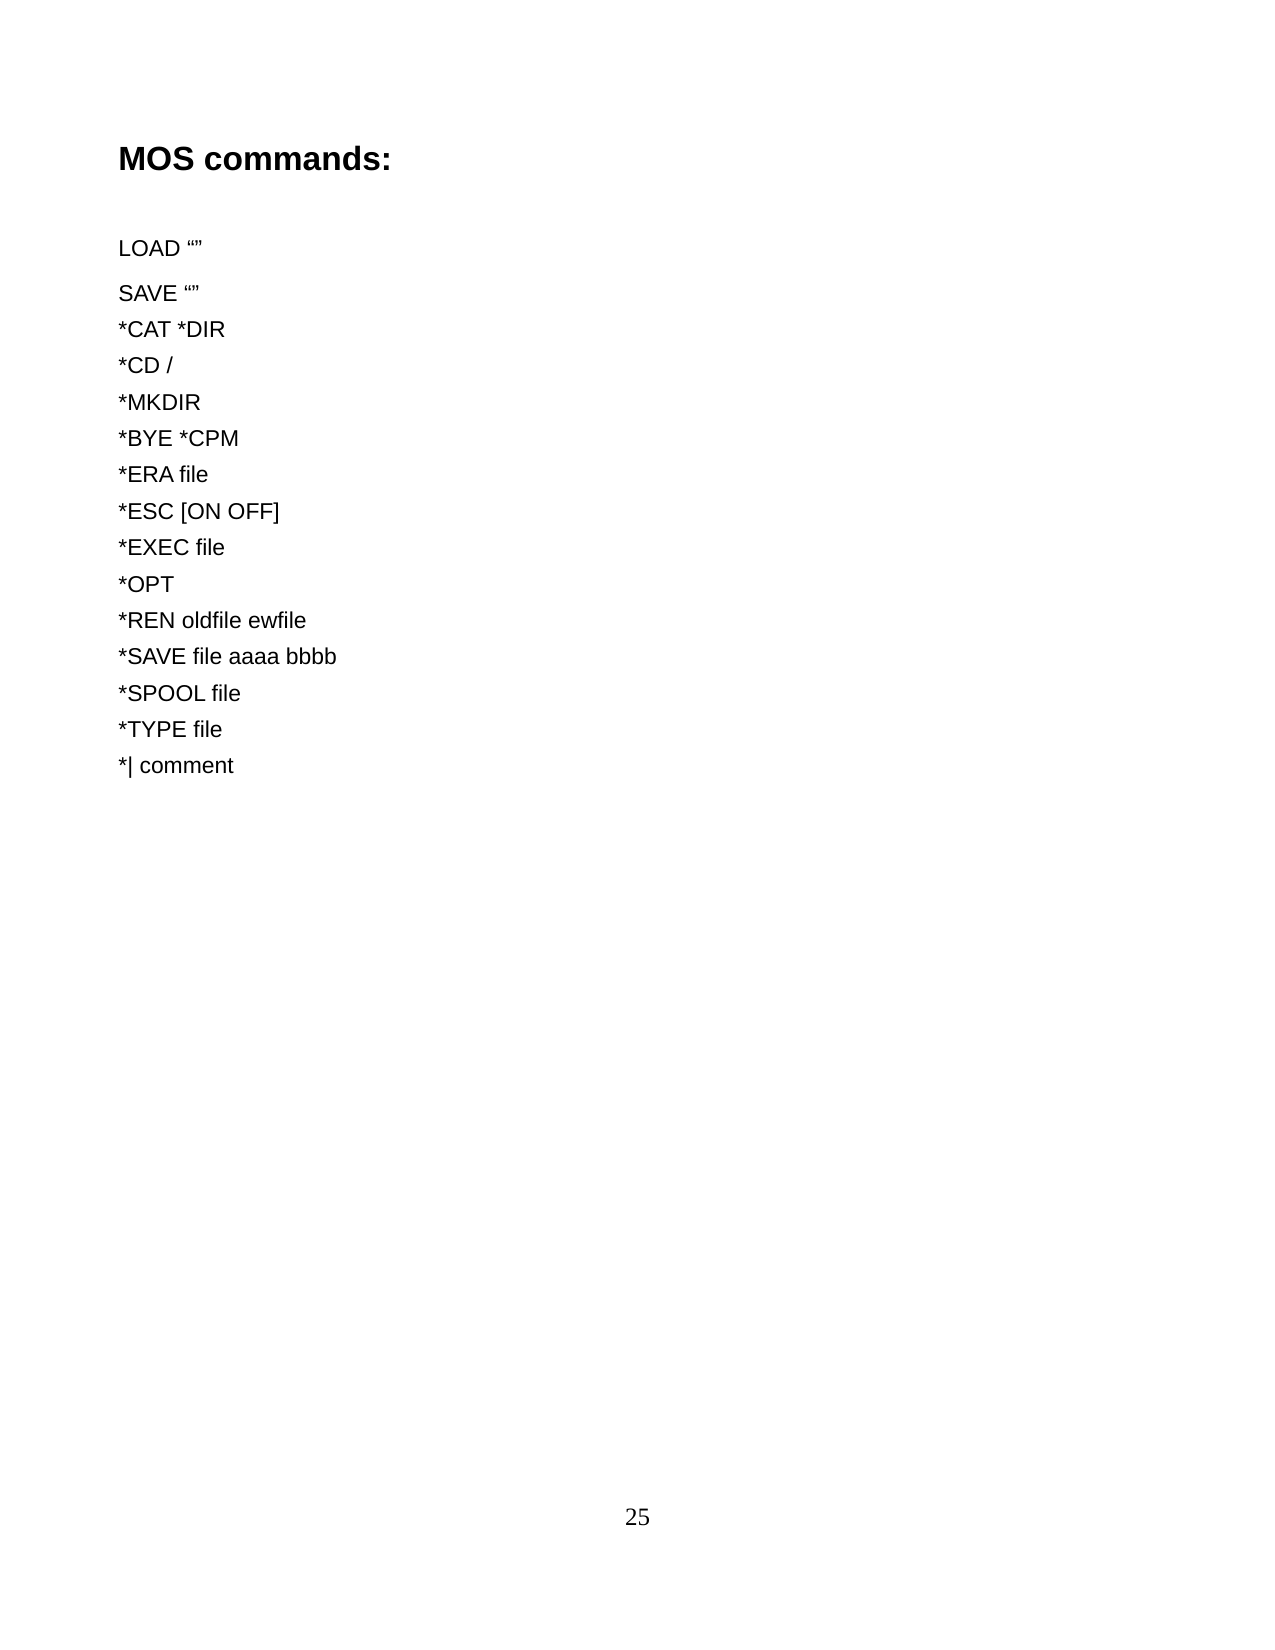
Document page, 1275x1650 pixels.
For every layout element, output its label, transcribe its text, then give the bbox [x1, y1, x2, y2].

text SAVE “” [118, 280, 1157, 306]
text *REN oldfile ewfile [118, 607, 1157, 633]
text *MKDIR [118, 389, 1157, 415]
text *CD / [118, 352, 1157, 379]
text *SPOOL file [118, 679, 1157, 706]
text *OPT [118, 571, 1157, 597]
text *CAT *DIR [118, 316, 1157, 342]
text *ESC [ON OFF] [118, 498, 1157, 524]
text *BYE *CPM [118, 425, 1157, 451]
text *| comment [118, 752, 1157, 779]
text *EXEC file [118, 534, 1157, 561]
text *ERA file [118, 461, 1157, 488]
text *SAVE file aaaa bbbb [118, 643, 1157, 669]
text *TYPE file [118, 716, 1157, 742]
subtitle LOAD “” [118, 235, 1157, 261]
subtitle MOS commands: [118, 139, 1157, 178]
